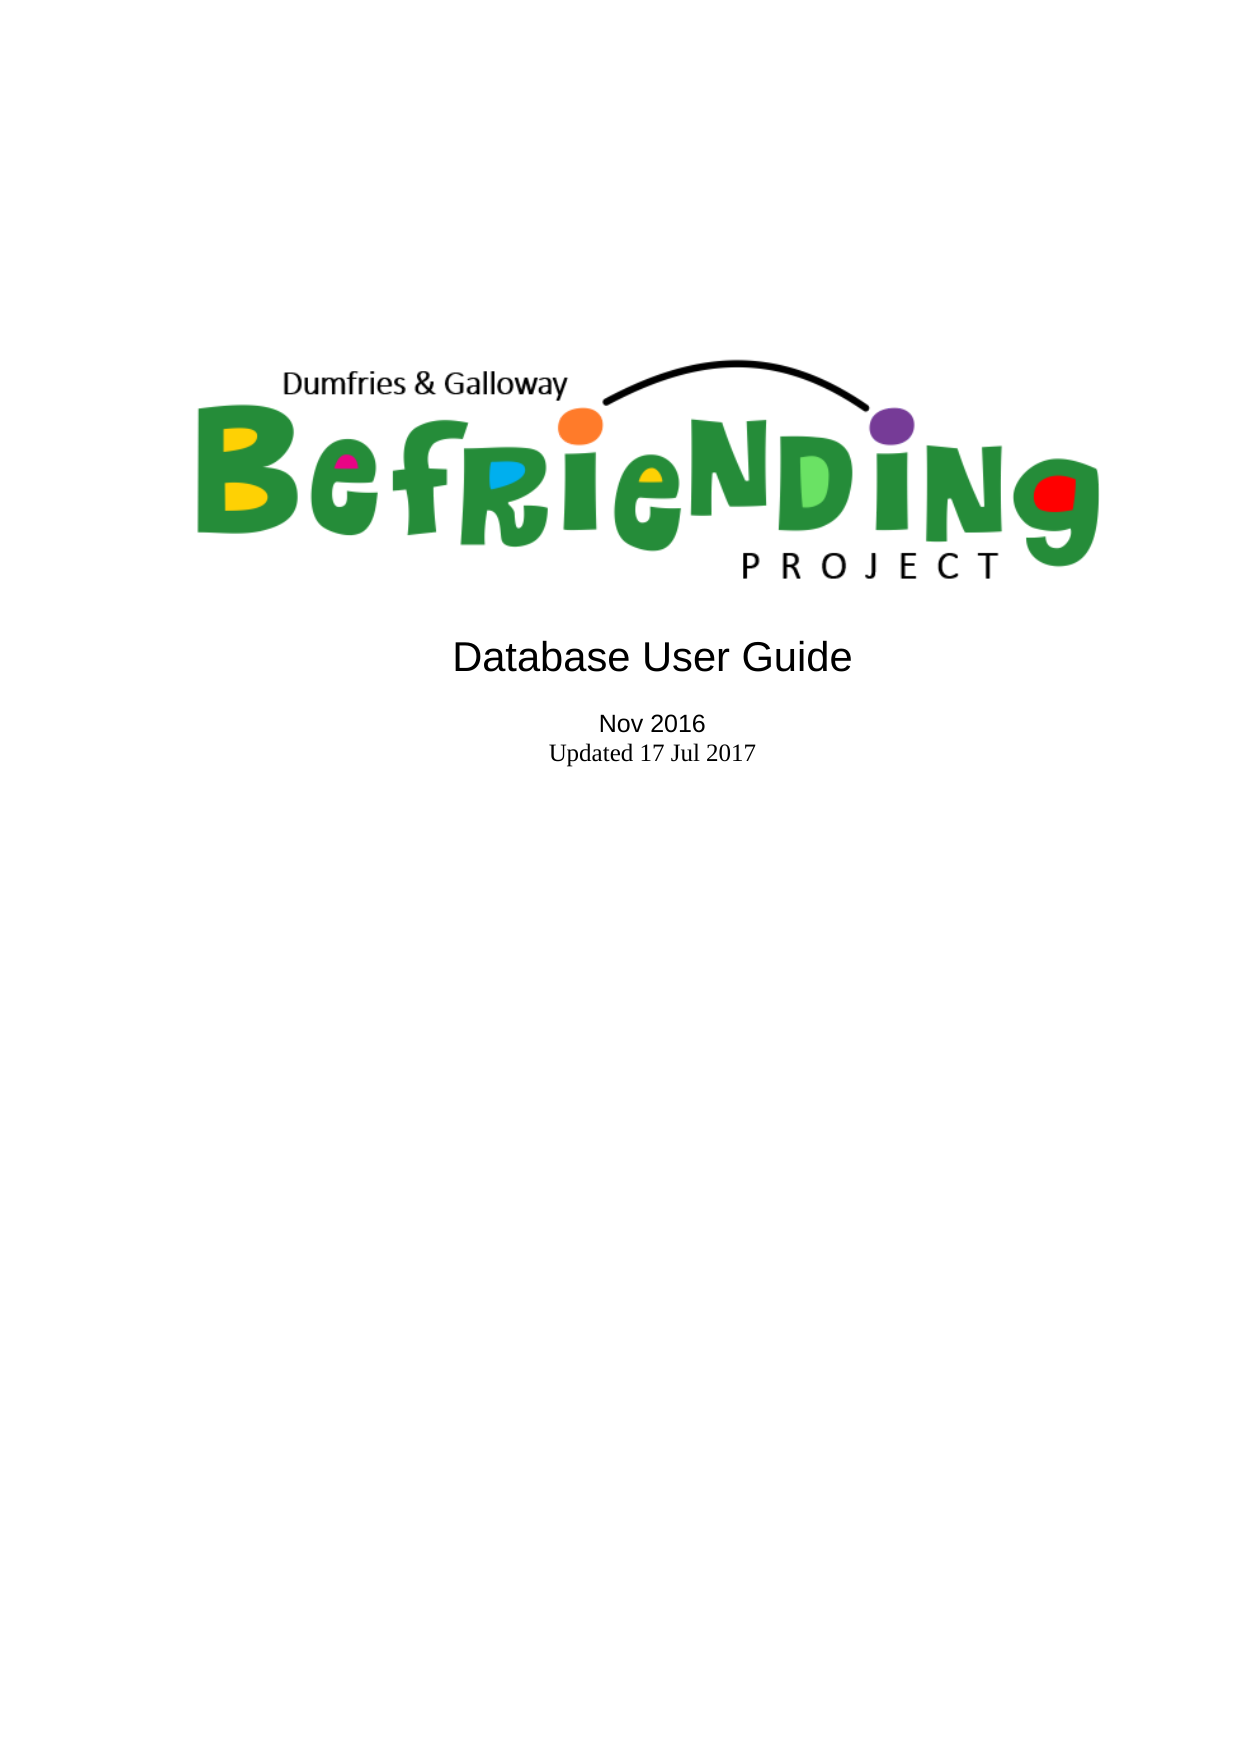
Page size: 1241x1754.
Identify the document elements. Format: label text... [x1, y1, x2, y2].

text Database User Guide [414, 633, 891, 681]
text Updated 17 Jul 2017 [414, 738, 891, 767]
text Nov 2016 [414, 709, 891, 738]
